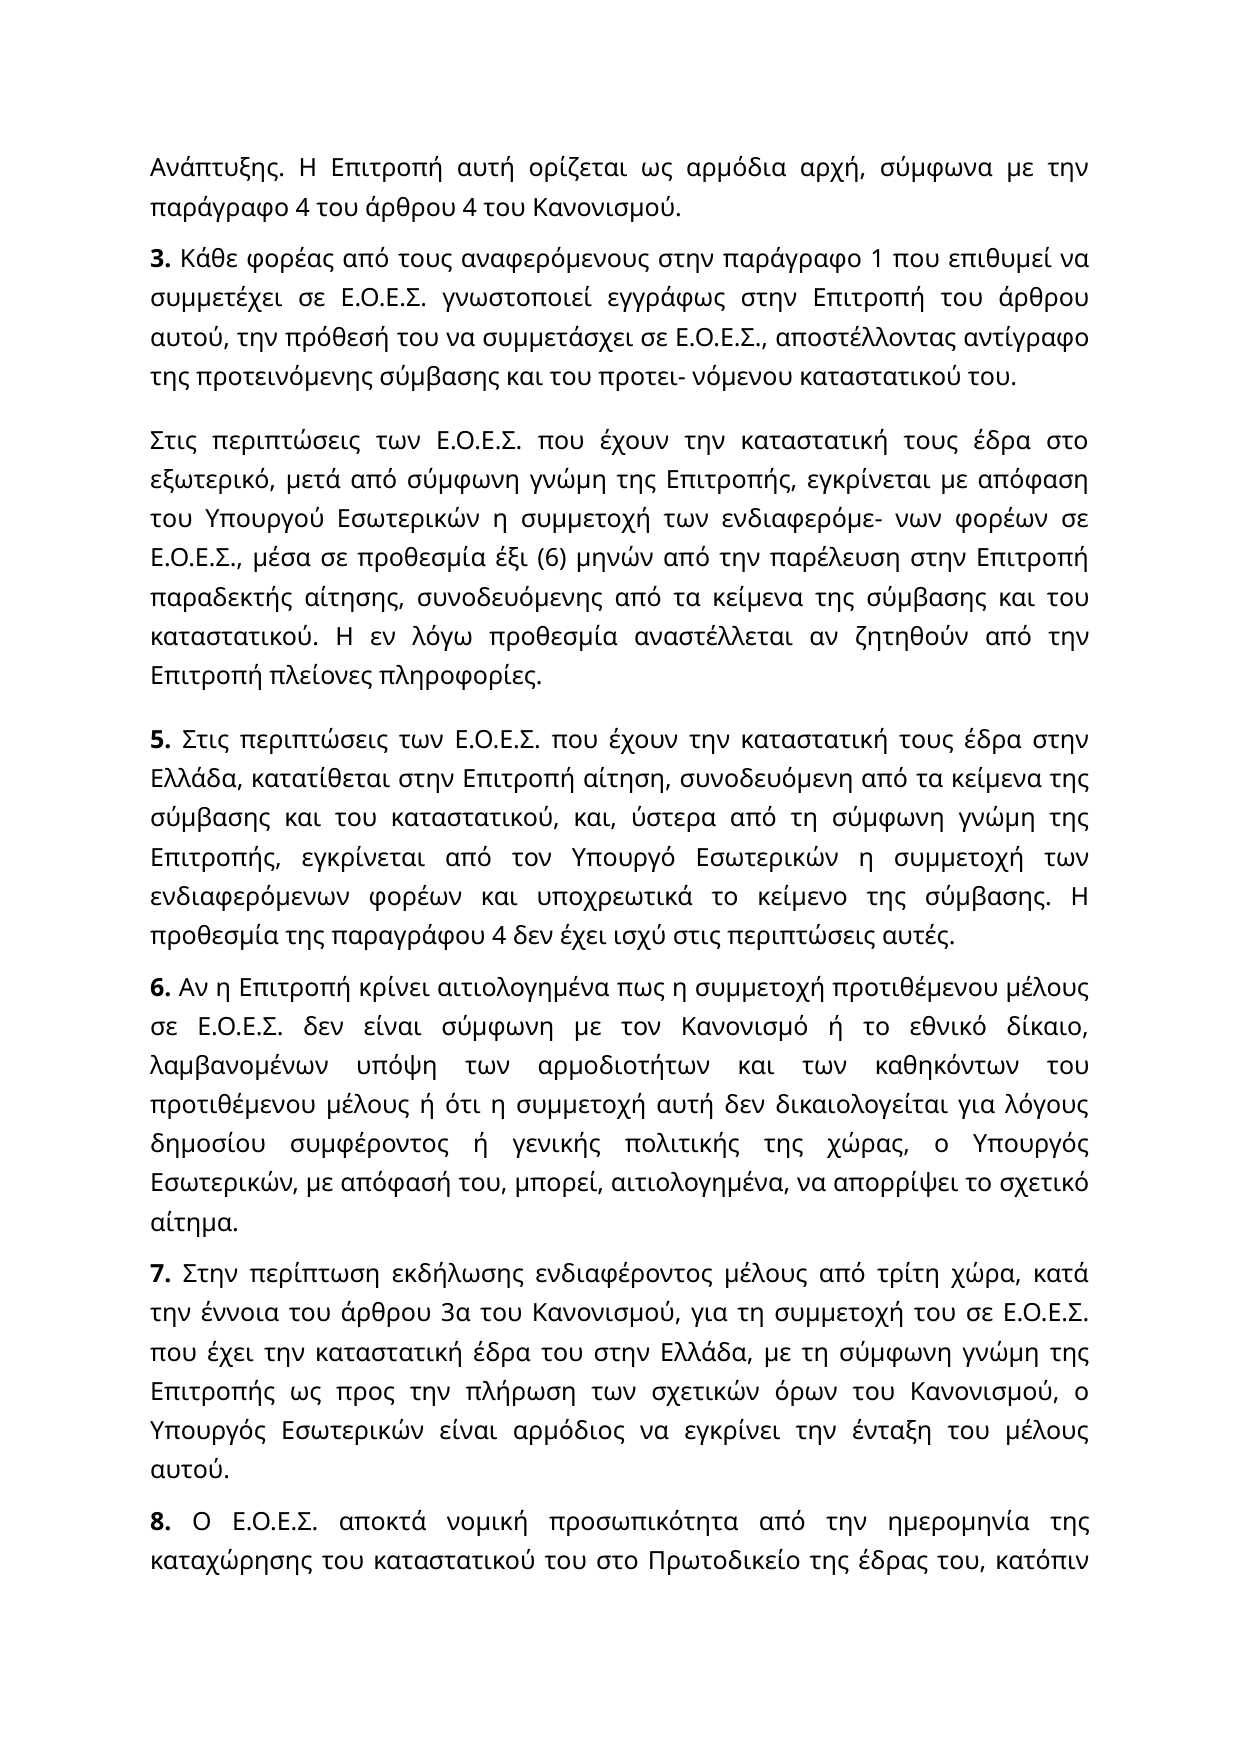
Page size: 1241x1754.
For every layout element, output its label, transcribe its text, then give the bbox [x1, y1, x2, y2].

text 3. Κάθε φορέας από τους αναφερόμενους στην παράγραφο 1 που επιθυμεί να συμμετέχει σε Ε.Ο.Ε.Σ. γνωστοποιεί εγγράφως στην Επιτροπή του άρθρου αυτού, την πρόθεσή του να συμμετάσχει σε Ε.Ο.Ε.Σ., αποστέλλοντας αντίγραφο της προτεινόμενης σύμβασης και του προτει- νόμενου καταστατικού του. [150, 241, 1090, 392]
text Ανάπτυξης. Η Επιτροπή αυτή ορίζεται ως αρμόδια αρχή, σύμφωνα με την παράγραφο 4 του άρθρου 4 του Κανονισμού. [150, 150, 1090, 223]
text 8. Ο Ε.Ο.Ε.Σ. αποκτά νομική προσωπικότητα από την ημερομηνία της καταχώρησης του καταστατικού του στο Πρωτοδικείο της έδρας του, κατόπιν [150, 1503, 1090, 1577]
text 6. Αν η Επιτροπή κρίνει αιτιολογημένα πως η συμμετοχή προτιθέμενου μέλους σε Ε.Ο.Ε.Σ. δεν είναι σύμφωνη με τον Κανονισμό ή το εθνικό δίκαιο, λαμβανομένων υπόψη των αρμοδιοτήτων και των καθηκόντων του προτιθέμενου μέλους ή ότι η συμμετοχή αυτή δεν δικαιολογείται για λόγους δημοσίου συμφέροντος ή γενικής πολιτικής της χώρας, ο Υπουργός Εσωτερικών, με απόφασή του, μπορεί, αιτιολογημένα, να απορρίψει το σχετικό αίτημα. [150, 969, 1090, 1238]
text Στις περιπτώσεις των Ε.Ο.Ε.Σ. που έχουν την καταστατική τους έδρα στο εξωτερικό, μετά από σύμφωνη γνώμη της Επιτροπής, εγκρίνεται με απόφαση του Υπουργού Εσωτερικών η συμμετοχή των ενδιαφερόμε- νων φορέων σε Ε.Ο.Ε.Σ., μέσα σε προθεσμία έξι (6) μηνών από την παρέλευση στην Επιτροπή παραδεκτής αίτησης, συνοδευόμενης από τα κείμενα της σύμβασης και του καταστατικού. Η εν λόγω προθεσμία αναστέλλεται αν ζητηθούν από την Επιτροπή πλείονες πληροφορίες. [150, 422, 1090, 692]
text 7. Στην περίπτωση εκδήλωσης ενδιαφέροντος μέλους από τρίτη χώρα, κατά την έννοια του άρθρου 3α του Κανονισμού, για τη συμμετοχή του σε Ε.Ο.Ε.Σ. που έχει την καταστατική έδρα του στην Ελλάδα, με τη σύμφωνη γνώμη της Επιτροπής ως προς την πλήρωση των σχετικών όρων του Κανονισμού, ο Υπουργός Εσωτερικών είναι αρμόδιος να εγκρίνει την ένταξη του μέλους αυτού. [150, 1256, 1090, 1486]
text 5. Στις περιπτώσεις των Ε.Ο.Ε.Σ. που έχουν την καταστατική τους έδρα στην Ελλάδα, κατατίθεται στην Επιτροπή αίτηση, συνοδευόμενη από τα κείμενα της σύμβασης και του καταστατικού, και, ύστερα από τη σύμφωνη γνώμη της Επιτροπής, εγκρίνεται από τον Υπουργό Εσωτερικών η συμμετοχή των ενδιαφερόμενων φορέων και υποχρεωτικά το κείμενο της σύμβασης. Η προθεσμία της παραγράφου 4 δεν έχει ισχύ στις περιπτώσεις αυτές. [150, 722, 1090, 952]
